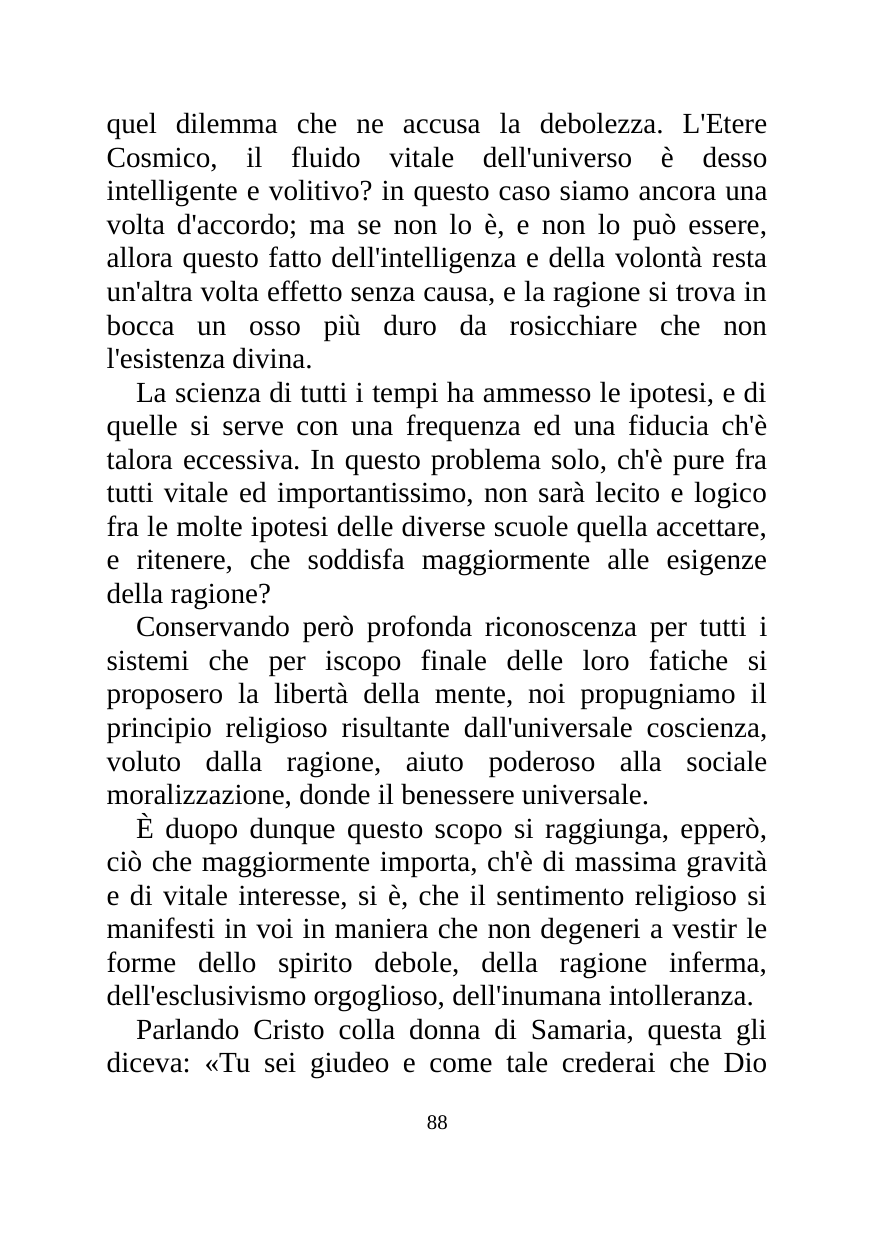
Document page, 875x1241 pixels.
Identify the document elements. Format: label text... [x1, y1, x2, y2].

text Conservando però profonda riconoscenza per tutti i sistemi che per iscopo finale delle loro fatiche si proposero la libertà della mente, noi propugniamo il principio religioso risultante dall'universale coscienza, voluto dalla ragione, aiuto poderoso alla sociale moralizzazione, donde il benessere universale. [106, 609, 768, 811]
text La scienza di tutti i tempi ha ammesso le ipotesi, e di quelle si serve con una frequenza ed una fiducia ch'è talora eccessiva. In questo problema solo, ch'è pure fra tutti vitale ed importantissimo, non sarà lecito e logico fra le molte ipotesi delle diverse scuole quella accettare, e ritenere, che soddisfa maggiormente alle esigenze della ragione? [106, 375, 768, 609]
text È duopo dunque questo scopo si raggiunga, epperò, ciò che maggiormente importa, ch'è di massima gravità e di vitale interesse, si è, che il sentimento religioso si manifesti in voi in maniera che non degeneri a vestir le forme dello spirito debole, della ragione inferma, dell'esclusivismo orgoglioso, dell'inumana intolleranza. [106, 811, 768, 1012]
text Parlando Cristo colla donna di Samaria, questa gli diceva: «Tu sei giudeo e come tale crederai che Dio [106, 1012, 768, 1079]
text quel dilemma che ne accusa la debolezza. L'Etere Cosmico, il fluido vitale dell'universo è desso intelligente e volitivo? in questo caso siamo ancora una volta d'accordo; ma se non lo è, e non lo può essere, allora questo fatto dell'intelligenza e della volontà resta un'altra volta effetto senza causa, e la ragione si trova in bocca un osso più duro da rosicchiare che non l'esistenza divina. [106, 106, 768, 375]
